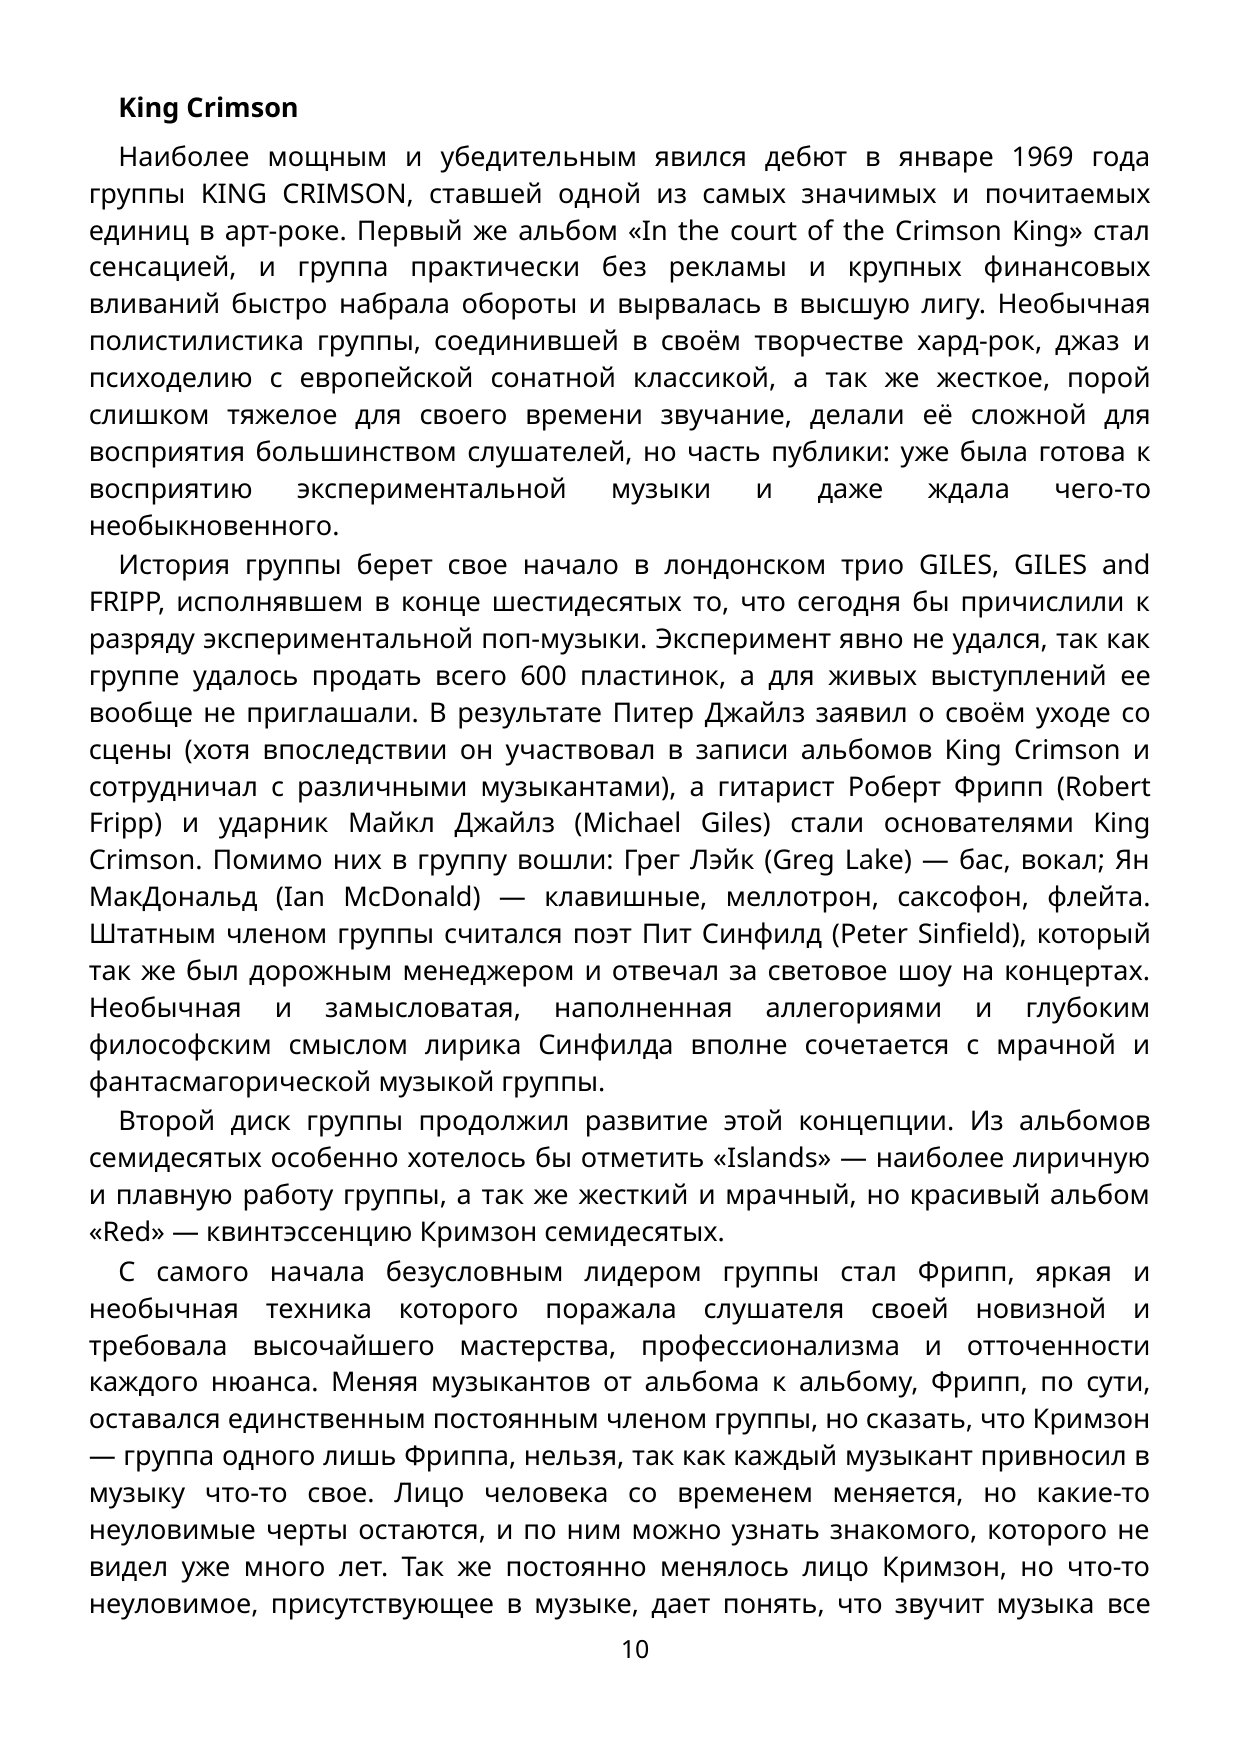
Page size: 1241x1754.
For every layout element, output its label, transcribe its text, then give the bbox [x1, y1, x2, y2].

text С самого начала безусловным лидером группы стал Фрипп, яркая и необычная техника которого поражала слушателя своей новизной и требовала высочайшего мастерства, профессионализма и отточенности каждого нюанса. Меняя музыкантов от альбома к альбому, Фрипп, по сути, оставался единственным постоянным членом группы, но сказать, что Кримзон — группа одного лишь Фриппа, нельзя, так как каждый музыкант привносил в музыку что-то свое. Лицо человека со временем меняется, но какие-то неуловимые черты остаются, и по ним можно узнать знакомого, которого не видел уже много лет. Так же постоянно менялось лицо Кримзон, но что-то неуловимое, присутствующее в музыке, дает понять, что звучит музыка все [88, 1252, 1152, 1621]
text Второй диск группы продолжил развитие этой концепции. Из альбомов семидесятых особенно хотелось бы отметить «Islands» — наиболее лиричную и плавную работу группы, а так же жесткий и мрачный, но красивый альбом «Red» — квинтэссенцию Кримзон семидесятых. [88, 1102, 1152, 1249]
text История группы берет свое начало в лондонском трио GILES, GILES and FRIPP, исполнявшем в конце шестидесятых то, что сегодня бы причислили к разряду экспериментальной поп-музыки. Эксперимент явно не удался, так как группе удалось продать всего 600 пластинок, а для живых выступлений ее вообще не приглашали. В результате Питер Джайлз заявил о своём уходе со сцены (хотя впоследствии он участвовал в записи альбомов King Crimson и сотрудничал с различными музыкантами), а гитарист Роберт Фрипп (Robert Fripp) и ударник Майкл Джайлз (Michael Giles) стали основателями King Crimson. Помимо них в группу вошли: Грег Лэйк (Greg Lake) — бас, вокал; Ян МакДональд (Ian McDonald) — клавишные, меллотрон, саксофон, флейта. Штатным членом группы считался поэт Пит Синфилд (Peter Sinfield), который так же был дорожным менеджером и отвечал за световое шоу на концертах. Необычная и замысловатая, наполненная аллегориями и глубоким философским смыслом лирика Синфилда вполне сочетается с мрачной и фантасмагорической музыкой группы. [88, 546, 1152, 1099]
text Наиболее мощным и убедительным явился дебют в январе 1969 года группы KING CRIMSON, ставшей одной из самых значимых и почитаемых единиц в арт-роке. Первый же альбом «In the court of the Crimson King» стал сенсацией, и группа практически без рекламы и крупных финансовых вливаний быстро набрала обороты и вырвалась в высшую лигу. Необычная полистилистика группы, соединившей в своём творчестве хард-рок, джаз и психоделию с европейской сонатной классикой, а так же жесткое, порой слишком тяжелое для своего времени звучание, делали её сложной для восприятия большинством слушателей, но часть публики: уже была готова к восприятию экспериментальной музыки и даже ждала чего-то необыкновенного. [88, 137, 1152, 543]
subtitle King Crimson [118, 88, 1152, 125]
